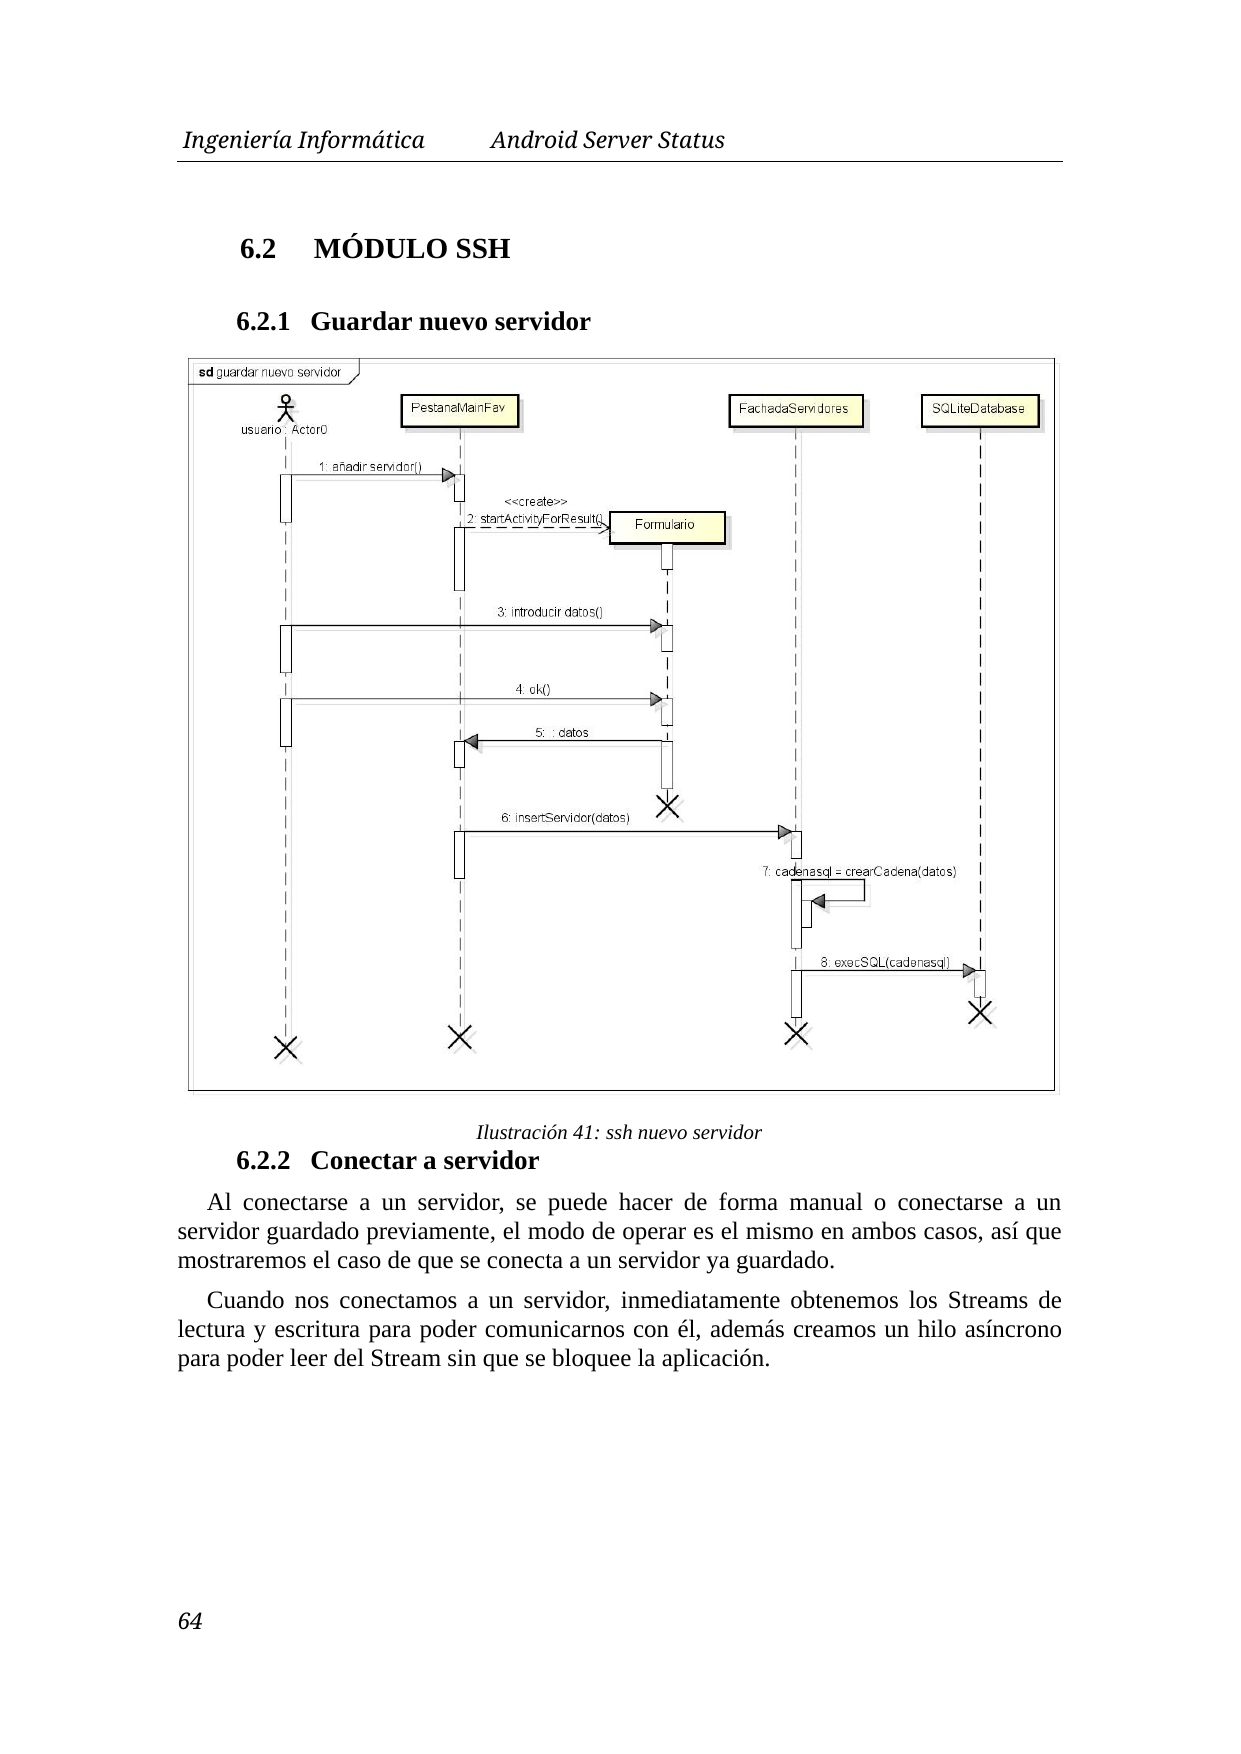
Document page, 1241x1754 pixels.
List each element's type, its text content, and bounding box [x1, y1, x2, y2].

subtitle Módulo ssh [240, 231, 1063, 264]
subtitle Conectar a servidor [236, 1144, 1004, 1176]
text Cuando nos conectamos a un servidor, inmediatamente obtenemos los Streams de lectura y escritura para poder comunicarnos con él, además creamos un hilo asíncrono para poder leer del Stream sin que se bloquee la aplicación. [177, 1285, 1063, 1372]
text Ilustración 41: ssh nuevo servidor [177, 1121, 1063, 1144]
picture [177, 347, 1064, 1121]
subtitle Guardar nuevo servidor [236, 305, 1004, 336]
text Al conectarse a un servidor, se puede hacer de forma manual o conectarse a un servidor guardado previamente, el modo de operar es el mismo en ambos casos, así que mostraremos el caso de que se conecta a un servidor ya guardado. [177, 1187, 1063, 1273]
